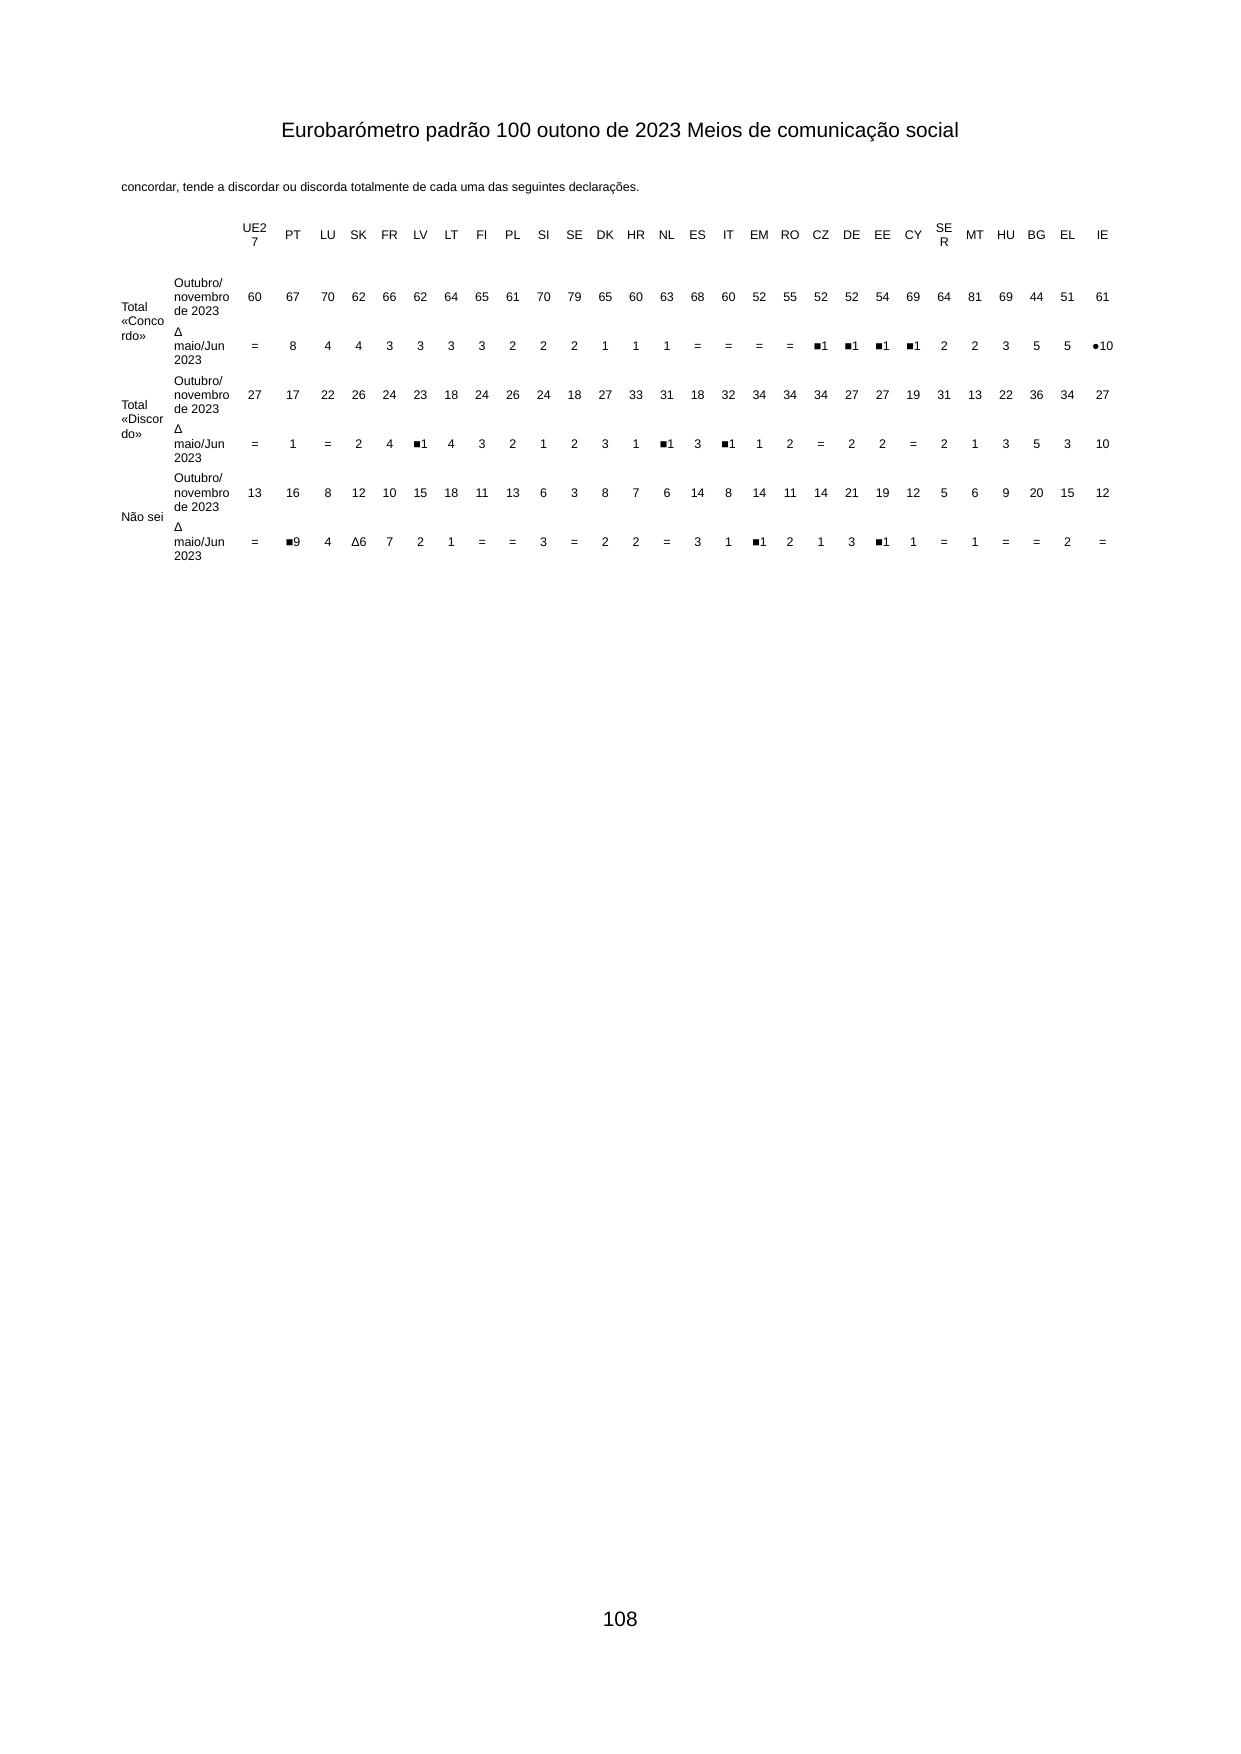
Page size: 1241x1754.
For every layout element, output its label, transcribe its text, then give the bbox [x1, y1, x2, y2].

table_cell FR [374, 218, 405, 252]
table_cell 81 [959, 272, 990, 321]
table_cell [374, 252, 405, 272]
table_cell 22 [313, 370, 343, 419]
table_cell 14 [744, 468, 774, 517]
table_cell 6 [528, 468, 559, 517]
table_cell HR [621, 218, 651, 252]
table_cell [1052, 252, 1083, 272]
table_cell = [1083, 517, 1122, 566]
table_cell 34 [805, 370, 836, 419]
table_cell [118, 197, 171, 217]
table_cell 1 [273, 419, 312, 468]
table_cell 24 [528, 370, 559, 419]
table_cell Total «Concordo» [118, 272, 171, 370]
table_cell 2 [590, 517, 621, 566]
table_cell 27 [236, 370, 273, 419]
table_cell [405, 197, 436, 217]
table_cell IE [1083, 218, 1122, 252]
table_cell 4 [374, 419, 405, 468]
table_cell 14 [805, 468, 836, 517]
table_cell 3 [559, 468, 590, 517]
table_cell 1 [651, 321, 682, 370]
table_cell [775, 252, 805, 272]
table_cell 2 [343, 419, 374, 468]
table_cell ■1 [867, 517, 898, 566]
table_cell [313, 252, 343, 272]
table_cell [559, 197, 590, 217]
table_cell [805, 197, 836, 217]
table_cell 3 [836, 517, 867, 566]
table_cell = [990, 517, 1021, 566]
table_cell [236, 197, 273, 217]
table_cell 2 [929, 321, 959, 370]
table_cell 9 [990, 468, 1021, 517]
table_cell PL [497, 218, 528, 252]
table_cell 3 [374, 321, 405, 370]
table_cell 55 [775, 272, 805, 321]
table_cell 2 [559, 419, 590, 468]
table_cell [559, 252, 590, 272]
table_cell SE [559, 218, 590, 252]
table_cell 24 [466, 370, 497, 419]
table_cell [1083, 252, 1122, 272]
table_cell 2 [867, 419, 898, 468]
table_cell [1052, 197, 1083, 217]
table_cell 68 [682, 272, 713, 321]
table_cell CZ [805, 218, 836, 252]
table_cell 52 [744, 272, 774, 321]
table_cell 3 [990, 419, 1021, 468]
table_cell 63 [651, 272, 682, 321]
table_cell 65 [466, 272, 497, 321]
table_cell 11 [775, 468, 805, 517]
table_cell [682, 252, 713, 272]
table_cell [1021, 197, 1052, 217]
table_cell = [682, 321, 713, 370]
table_cell [959, 197, 990, 217]
table_cell 3 [528, 517, 559, 566]
table_cell 52 [836, 272, 867, 321]
table_cell [867, 197, 898, 217]
table_cell 18 [436, 468, 466, 517]
table_cell 12 [343, 468, 374, 517]
table_cell [273, 197, 312, 217]
table_cell [836, 252, 867, 272]
table_cell 69 [898, 272, 928, 321]
table_cell 23 [405, 370, 436, 419]
table_cell 18 [559, 370, 590, 419]
table_cell 4 [313, 321, 343, 370]
table_cell UE27 [236, 218, 273, 252]
table_cell [744, 197, 774, 217]
table_cell [990, 252, 1021, 272]
table_cell [590, 197, 621, 217]
table_cell SER [929, 218, 959, 252]
table_cell FI [466, 218, 497, 252]
table_cell 1 [744, 419, 774, 468]
table_cell [436, 252, 466, 272]
table_cell 5 [1052, 321, 1083, 370]
table_cell 1 [959, 419, 990, 468]
table_cell [929, 197, 959, 217]
table_cell [1021, 252, 1052, 272]
table_cell 24 [374, 370, 405, 419]
table_cell [621, 252, 651, 272]
table_cell [682, 197, 713, 217]
table_cell Δ maio/Jun 2023 [171, 419, 236, 468]
table_cell 2 [959, 321, 990, 370]
table_cell 51 [1052, 272, 1083, 321]
table_cell [273, 252, 312, 272]
table_cell 1 [590, 321, 621, 370]
table_cell 61 [1083, 272, 1122, 321]
table_cell 22 [990, 370, 1021, 419]
table_cell 27 [1083, 370, 1122, 419]
table_cell 1 [713, 517, 744, 566]
table_cell concordar, tende a discordar ou discorda totalmente de cada uma das seguintes declarações. [118, 177, 1122, 197]
table_cell [528, 252, 559, 272]
table_cell [313, 197, 343, 217]
table_cell ■1 [805, 321, 836, 370]
table_cell = [236, 419, 273, 468]
table_cell DE [836, 218, 867, 252]
table_cell 2 [775, 419, 805, 468]
table_cell Outubro/novembro de 2023 [171, 468, 236, 517]
table_cell [1083, 197, 1122, 217]
table_cell 15 [405, 468, 436, 517]
table_cell 31 [651, 370, 682, 419]
table_cell 67 [273, 272, 312, 321]
table_cell 2 [775, 517, 805, 566]
table_cell ■1 [713, 419, 744, 468]
table_cell [171, 252, 236, 272]
table_cell 34 [1052, 370, 1083, 419]
table_cell [590, 252, 621, 272]
table_cell 3 [436, 321, 466, 370]
table_cell [898, 252, 928, 272]
table_cell 1 [805, 517, 836, 566]
table_cell 5 [929, 468, 959, 517]
table_cell 34 [744, 370, 774, 419]
table_cell 16 [273, 468, 312, 517]
table_cell 8 [313, 468, 343, 517]
table_cell 3 [466, 321, 497, 370]
table_cell 60 [713, 272, 744, 321]
table_cell 15 [1052, 468, 1083, 517]
table_cell 17 [273, 370, 312, 419]
table_cell 79 [559, 272, 590, 321]
table_cell 13 [497, 468, 528, 517]
table_cell ■1 [744, 517, 774, 566]
table_cell 13 [959, 370, 990, 419]
table_cell 2 [497, 321, 528, 370]
table_cell [898, 197, 928, 217]
table_cell [528, 197, 559, 217]
table_cell 19 [898, 370, 928, 419]
table_cell 1 [621, 321, 651, 370]
table_cell 3 [405, 321, 436, 370]
table_cell 1 [959, 517, 990, 566]
table_cell [118, 252, 171, 272]
table_cell Total «Discordo» [118, 370, 171, 468]
table_cell 18 [682, 370, 713, 419]
table_cell 36 [1021, 370, 1052, 419]
table_cell Δ maio/Jun 2023 [171, 321, 236, 370]
table_cell 5 [1021, 321, 1052, 370]
table_cell RO [775, 218, 805, 252]
table_cell 62 [405, 272, 436, 321]
table_cell 2 [528, 321, 559, 370]
table_cell 26 [497, 370, 528, 419]
table_cell 12 [1083, 468, 1122, 517]
table_cell 2 [836, 419, 867, 468]
table_cell 44 [1021, 272, 1052, 321]
table_cell 2 [559, 321, 590, 370]
table_cell = [1021, 517, 1052, 566]
table_cell 4 [313, 517, 343, 566]
table_cell SI [528, 218, 559, 252]
table_cell [171, 218, 236, 252]
table_cell 13 [236, 468, 273, 517]
table_cell 2 [497, 419, 528, 468]
table_cell = [497, 517, 528, 566]
table_cell 3 [682, 419, 713, 468]
table_cell [497, 252, 528, 272]
table_cell EM [744, 218, 774, 252]
table_cell ■1 [651, 419, 682, 468]
table_cell [236, 252, 273, 272]
table_cell 52 [805, 272, 836, 321]
table_cell [621, 197, 651, 217]
table_cell = [236, 517, 273, 566]
table_cell = [236, 321, 273, 370]
table_cell 19 [867, 468, 898, 517]
table_cell 65 [590, 272, 621, 321]
table_cell EL [1052, 218, 1083, 252]
table_cell [651, 197, 682, 217]
table_cell NL [651, 218, 682, 252]
table_cell = [929, 517, 959, 566]
table_cell ES [682, 218, 713, 252]
table_cell 69 [990, 272, 1021, 321]
table_cell 2 [405, 517, 436, 566]
table_cell SK [343, 218, 374, 252]
table_cell 60 [621, 272, 651, 321]
table_cell [929, 252, 959, 272]
table_cell 1 [528, 419, 559, 468]
table_cell 3 [682, 517, 713, 566]
table_cell 21 [836, 468, 867, 517]
table_cell ■1 [867, 321, 898, 370]
table_cell ■9 [273, 517, 312, 566]
table_cell Outubro/novembro de 2023 [171, 370, 236, 419]
table_cell 6 [959, 468, 990, 517]
table_cell CY [898, 218, 928, 252]
table_cell = [651, 517, 682, 566]
table_cell BG [1021, 218, 1052, 252]
table_cell ●10 [1083, 321, 1122, 370]
table_cell LT [436, 218, 466, 252]
table_cell PT [273, 218, 312, 252]
table_cell 2 [621, 517, 651, 566]
table_cell 3 [990, 321, 1021, 370]
table_cell [466, 197, 497, 217]
table_cell 34 [775, 370, 805, 419]
table_cell [990, 197, 1021, 217]
table_cell [466, 252, 497, 272]
table_cell 7 [374, 517, 405, 566]
table_cell [713, 197, 744, 217]
table_cell [171, 197, 236, 217]
table_cell 61 [497, 272, 528, 321]
table_cell 14 [682, 468, 713, 517]
table_cell LU [313, 218, 343, 252]
table_cell MT [959, 218, 990, 252]
table_cell LV [405, 218, 436, 252]
table_cell [405, 252, 436, 272]
table_cell = [559, 517, 590, 566]
table_cell Δ6 [343, 517, 374, 566]
table_cell 27 [836, 370, 867, 419]
table_cell [497, 197, 528, 217]
table_cell = [313, 419, 343, 468]
table_cell [374, 197, 405, 217]
table_cell 4 [436, 419, 466, 468]
table_cell 12 [898, 468, 928, 517]
table_cell 20 [1021, 468, 1052, 517]
table_cell [867, 252, 898, 272]
table_cell ■1 [836, 321, 867, 370]
table_cell 70 [313, 272, 343, 321]
table_cell 8 [590, 468, 621, 517]
table_cell 10 [374, 468, 405, 517]
table_cell EE [867, 218, 898, 252]
table_cell 5 [1021, 419, 1052, 468]
table_cell 70 [528, 272, 559, 321]
table_cell 31 [929, 370, 959, 419]
table_cell [836, 197, 867, 217]
table_cell [805, 252, 836, 272]
table_cell = [466, 517, 497, 566]
table_cell 66 [374, 272, 405, 321]
table_cell 2 [929, 419, 959, 468]
table_cell 6 [651, 468, 682, 517]
table_cell 1 [621, 419, 651, 468]
table_cell 1 [898, 517, 928, 566]
table_cell 3 [1052, 419, 1083, 468]
table_cell Não sei [118, 468, 171, 566]
table_cell [959, 252, 990, 272]
table_cell [118, 218, 171, 252]
table_cell 27 [590, 370, 621, 419]
table_cell 62 [343, 272, 374, 321]
table_cell = [744, 321, 774, 370]
table_cell [343, 252, 374, 272]
table_cell [775, 197, 805, 217]
table_cell = [805, 419, 836, 468]
table_cell 32 [713, 370, 744, 419]
table_cell [343, 197, 374, 217]
table_cell [713, 252, 744, 272]
table_cell ■1 [405, 419, 436, 468]
table_cell = [713, 321, 744, 370]
table_cell 26 [343, 370, 374, 419]
table_cell 64 [929, 272, 959, 321]
table_cell [651, 252, 682, 272]
table_cell Δ maio/Jun 2023 [171, 517, 236, 566]
table_cell 11 [466, 468, 497, 517]
table_cell = [898, 419, 928, 468]
table_cell 54 [867, 272, 898, 321]
table_cell 1 [436, 517, 466, 566]
table_cell 3 [590, 419, 621, 468]
table_cell 33 [621, 370, 651, 419]
table_cell [436, 197, 466, 217]
table_cell ■1 [898, 321, 928, 370]
table_cell 2 [1052, 517, 1083, 566]
table_cell 27 [867, 370, 898, 419]
table_cell 3 [466, 419, 497, 468]
table_cell 7 [621, 468, 651, 517]
table_cell 60 [236, 272, 273, 321]
table_cell 64 [436, 272, 466, 321]
table_cell DK [590, 218, 621, 252]
table_cell = [775, 321, 805, 370]
table_cell Outubro/novembro de 2023 [171, 272, 236, 321]
table_cell IT [713, 218, 744, 252]
table_cell HU [990, 218, 1021, 252]
table_cell 10 [1083, 419, 1122, 468]
table_cell [744, 252, 774, 272]
table_cell 8 [273, 321, 312, 370]
table_cell 4 [343, 321, 374, 370]
table_cell 18 [436, 370, 466, 419]
table_cell 8 [713, 468, 744, 517]
